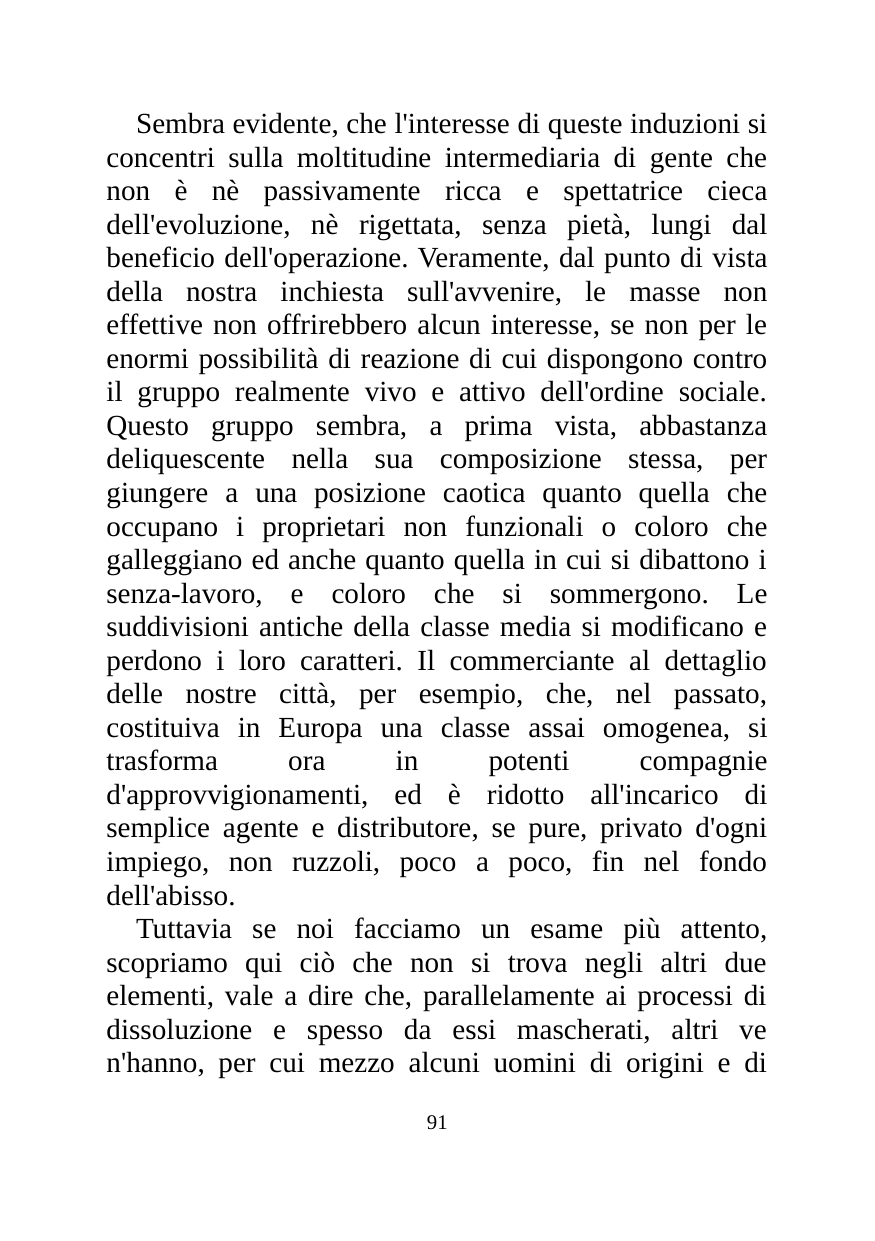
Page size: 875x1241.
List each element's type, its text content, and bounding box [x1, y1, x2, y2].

text Tuttavia se noi facciamo un esame più attento, scopriamo qui ciò che non si trova negli altri due elementi, vale a dire che, parallelamente ai processi di dissoluzione e spesso da essi mascherati, altri ve n'hanno, per cui mezzo alcuni uomini di origini e di [106, 911, 768, 1079]
text Sembra evidente, che l'interesse di queste induzioni si concentri sulla moltitudine intermediaria di gente che non è nè passivamente ricca e spettatrice cieca dell'evoluzione, nè rigettata, senza pietà, lungi dal beneficio dell'operazione. Veramente, dal punto di vista della nostra inchiesta sull'avvenire, le masse non effettive non offrirebbero alcun interesse, se non per le enormi possibilità di reazione di cui dispongono contro il gruppo realmente vivo e attivo dell'ordine sociale. Questo gruppo sembra, a prima vista, abbastanza deliquescente nella sua composizione stessa, per giungere a una posizione caotica quanto quella che occupano i proprietari non funzionali o coloro che galleggiano ed anche quanto quella in cui si dibattono i senza-lavoro, e coloro che si sommergono. Le suddivisioni antiche della classe media si modificano e perdono i loro caratteri. Il commerciante al dettaglio delle nostre città, per esempio, che, nel passato, costituiva in Europa una classe assai omogenea, si trasforma ora in potenti compagnie d'approvvigionamenti, ed è ridotto all'incarico di semplice agente e distributore, se pure, privato d'ogni impiego, non ruzzoli, poco a poco, fin nel fondo dell'abisso. [106, 106, 768, 911]
